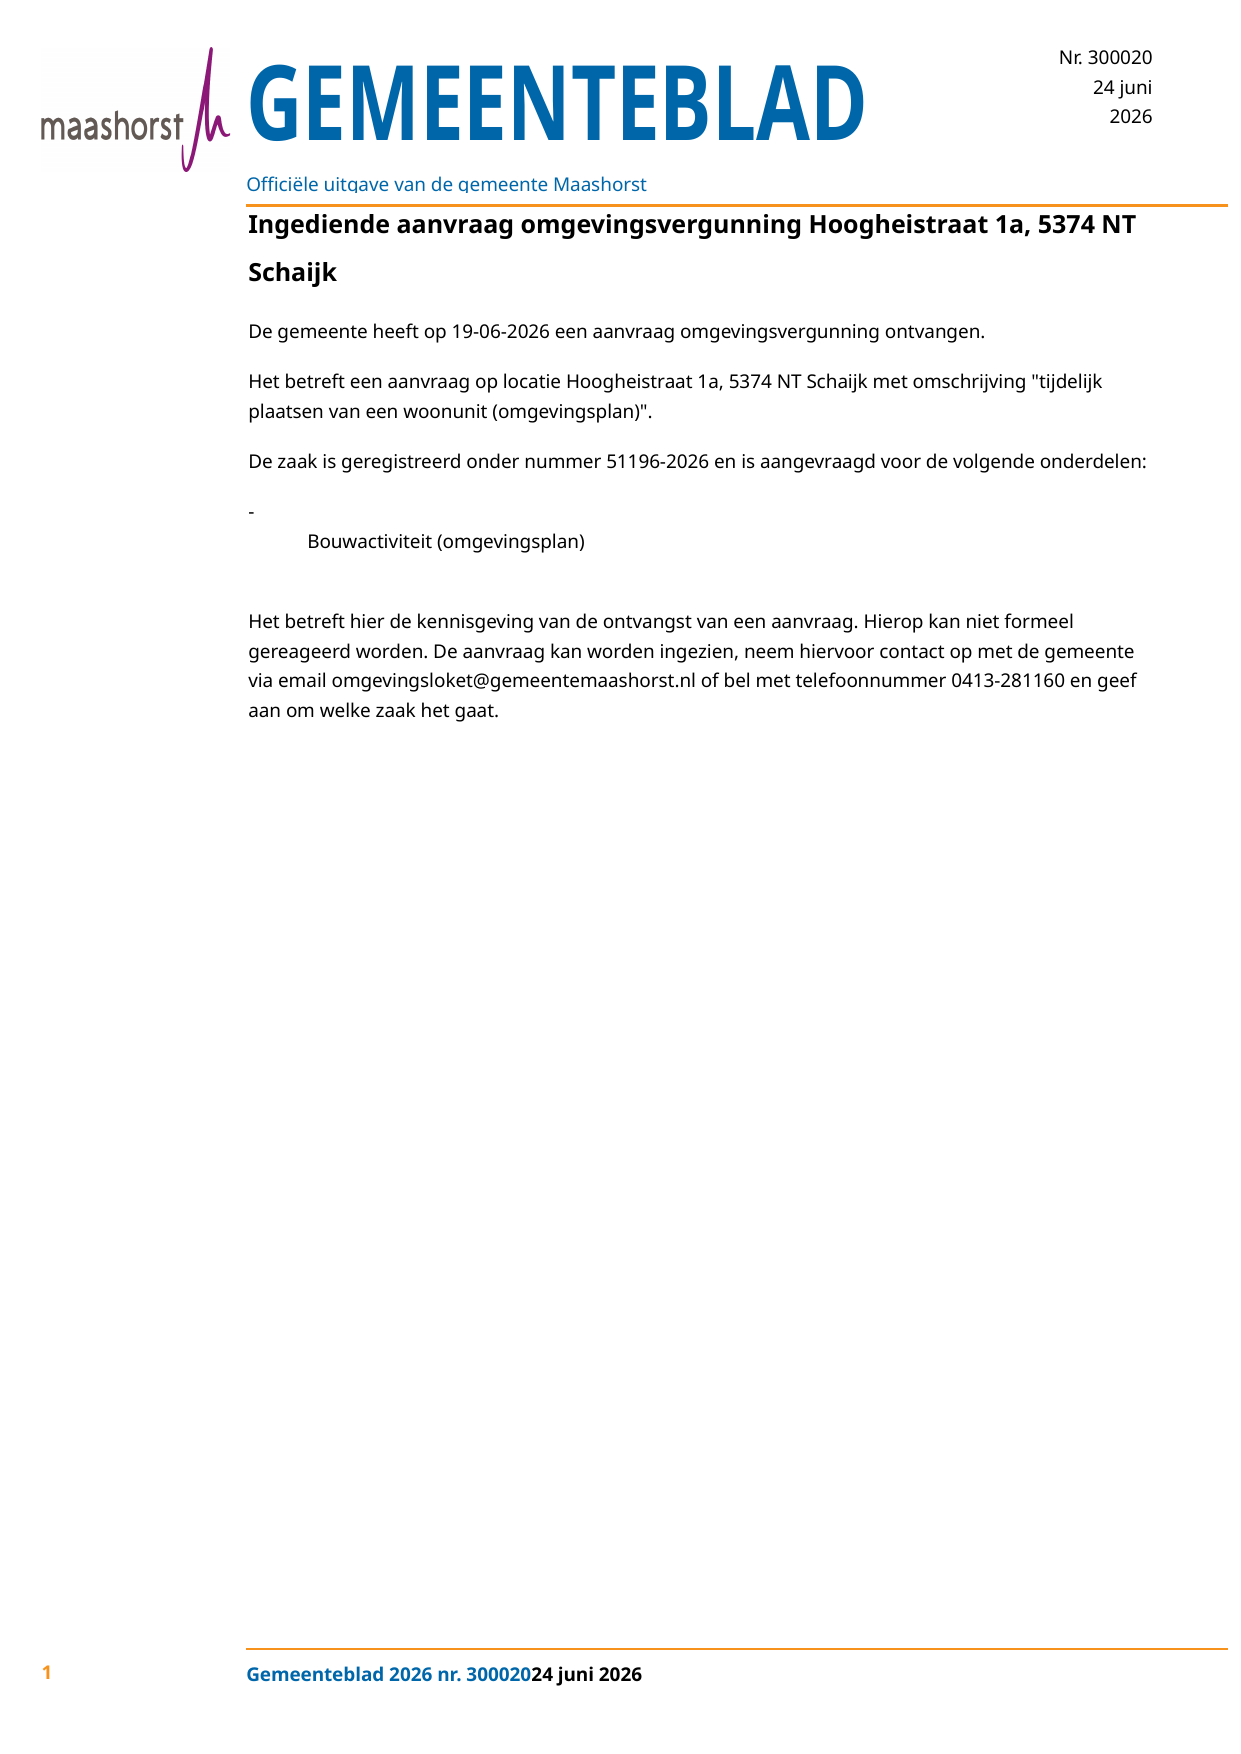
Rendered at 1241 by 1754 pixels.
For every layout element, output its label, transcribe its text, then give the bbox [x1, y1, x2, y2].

text De gemeente heeft op 19-06-2026 een aanvraag omgevingsvergunning ontvangen. [248, 318, 1152, 344]
text Het betreft een aanvraag op locatie Hoogheistraat 1a, 5374 NT Schaijk met omschrijving "tijdelijk plaatsen van een woonunit (omgevingsplan)". [248, 368, 1152, 424]
list Bouwactiviteit (omgevingsplan) [248, 528, 1152, 554]
picture [41, 47, 231, 172]
text Het betreft hier de kennisgeving van de ontvangst van een aanvraag. Hierop kan niet formeel gereageerd worden. De aanvraag kan worden ingezien, neem hiervoor contact op met de gemeente via email omgevingsloket@gemeentemaashorst.nl of bel met telefoonnummer 0413-281160 en geef aan om welke zaak het gaat. [248, 608, 1152, 723]
text De zaak is geregistreerd onder nummer 51196-2026 en is aangevraagd voor de volgende onderdelen: [248, 448, 1152, 474]
text Ingediende aanvraag omgevingsvergunning Hoogheistraat 1a, 5374 NT Schaijk [248, 207, 1152, 288]
